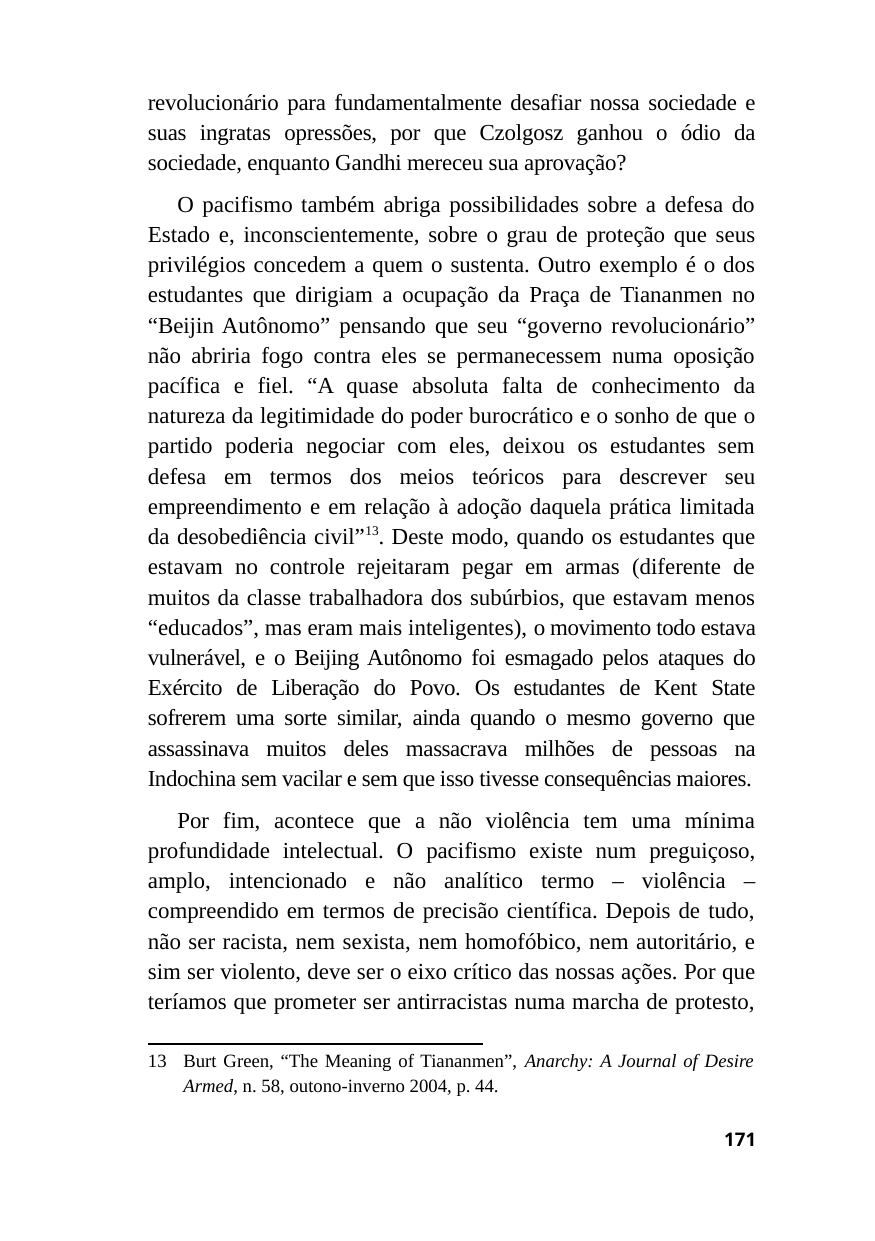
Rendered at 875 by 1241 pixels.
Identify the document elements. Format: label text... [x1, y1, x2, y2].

text Por fim, acontece que a não violência tem uma mínima profundidade intelectual. O pacifismo existe num preguiçoso, amplo, intencionado e não analítico termo – violência – compreendido em termos de precisão científica. Depois de tudo, não ser racista, nem sexista, nem homofóbico, nem autoritário, e sim ser violento, deve ser o eixo crítico das nossas ações. Por que teríamos que prometer ser antirracistas numa marcha de protesto, [148, 807, 756, 1014]
text O pacifismo também abriga possibilidades sobre a defesa do Estado e, inconscientemente, sobre o grau de proteção que seus privilégios concedem a quem o sustenta. Outro exemplo é o dos estudantes que dirigiam a ocupação da Praça de Tiananmen no “Beijin Autônomo” pensando que seu “governo revolucionário” não abriria fogo contra eles se permanecessem numa oposição pacífica e fiel. “A quase absoluta falta de conhecimento da natureza da legitimidade do poder burocrático e o sonho de que o partido poderia negociar com eles, deixou os estudantes sem defesa em termos dos meios teóricos para descrever seu empreendimento e em relação à adoção daquela prática limitada da desobediência civil”. Deste modo, quando os estudantes que estavam no controle rejeitaram pegar em armas (diferente de muitos da classe trabalhadora dos subúrbios, que estavam menos “educados”, mas eram mais inteligentes), o movimento todo estava vulnerável, e o Beijing Autônomo foi esmagado pelos ataques do Exército de Liberação do Povo. Os estudantes de Kent State sofrerem uma sorte similar, ainda quando o mesmo governo que assassinava muitos deles massacrava milhões de pessoas na Indochina sem vacilar e sem que isso tivesse consequências maiores. [148, 191, 756, 791]
text Burt Green, “The Meaning of Tiananmen”, Anarchy: A Journal of Desire Armed, n. 58, outono-inverno 2004, p. 44. [148, 1050, 756, 1097]
text revolucionário para fundamentalmente desafiar nossa sociedade e suas ingratas opressões, por que Czolgosz ganhou o ódio da sociedade, enquanto Gandhi mereceu sua aprovação? [148, 88, 756, 175]
